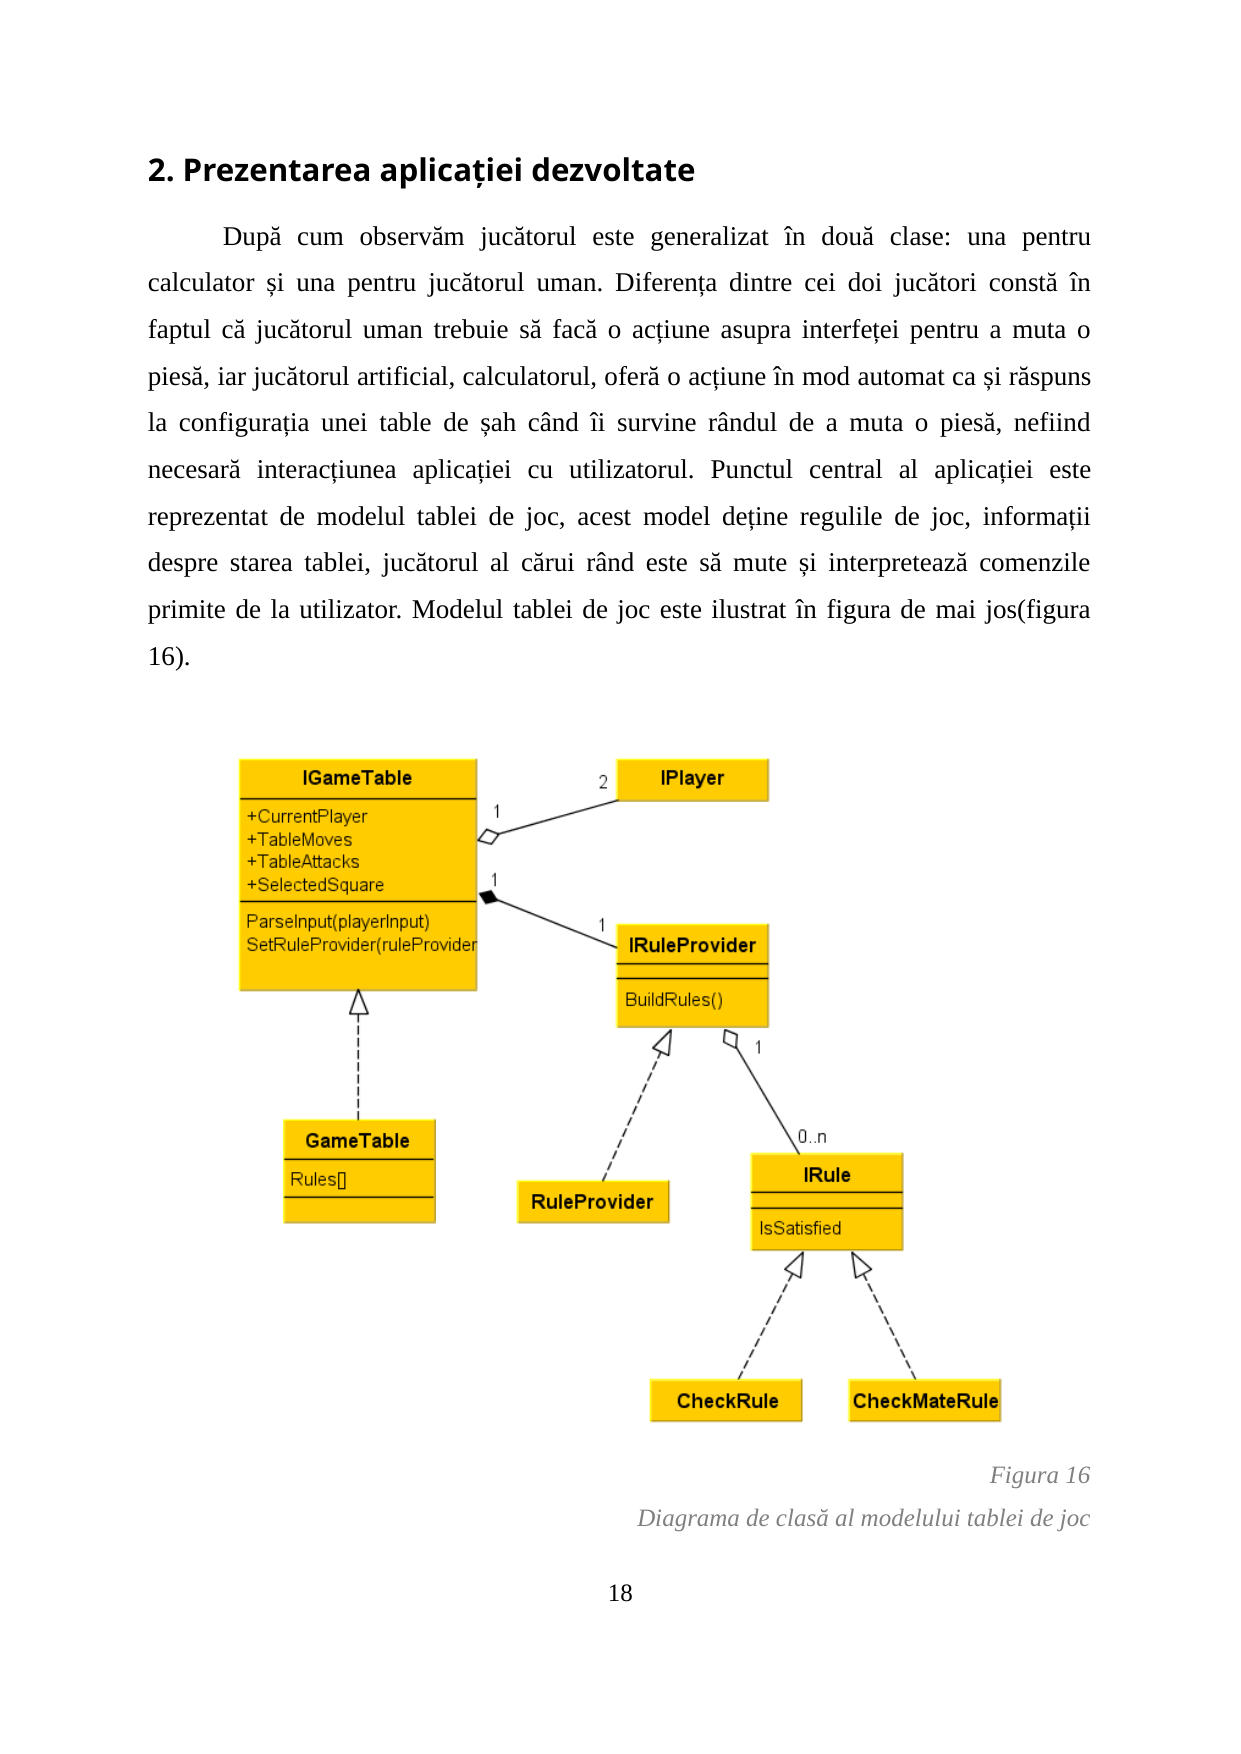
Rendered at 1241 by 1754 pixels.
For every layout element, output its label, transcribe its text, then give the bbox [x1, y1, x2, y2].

text După cum observăm jucătorul este generalizat în două clase: una pentru calculator și una pentru jucătorul uman. Diferența dintre cei doi jucători constă în faptul că jucătorul uman trebuie să facă o acțiune asupra interfeței pentru a muta o piesă, iar jucătorul artificial, calculatorul, oferă o acțiune în mod automat ca și răspuns la configurația unei table de șah când îi survine rândul de a muta o piesă, nefiind necesară interacțiunea aplicației cu utilizatorul. Punctul central al aplicației este reprezentat de modelul tablei de joc, acest model deține regulile de joc, informații despre starea tablei, jucătorul al cărui rând este să mute și interpretează comenzile primite de la utilizator. Modelul tablei de joc este ilustrat în figura de mai jos(figura 16). [148, 220, 1093, 671]
text Figura 16 [148, 1446, 1093, 1489]
picture [216, 736, 1025, 1446]
text Diagrama de clasă al modelului tablei de joc [148, 1503, 1093, 1532]
